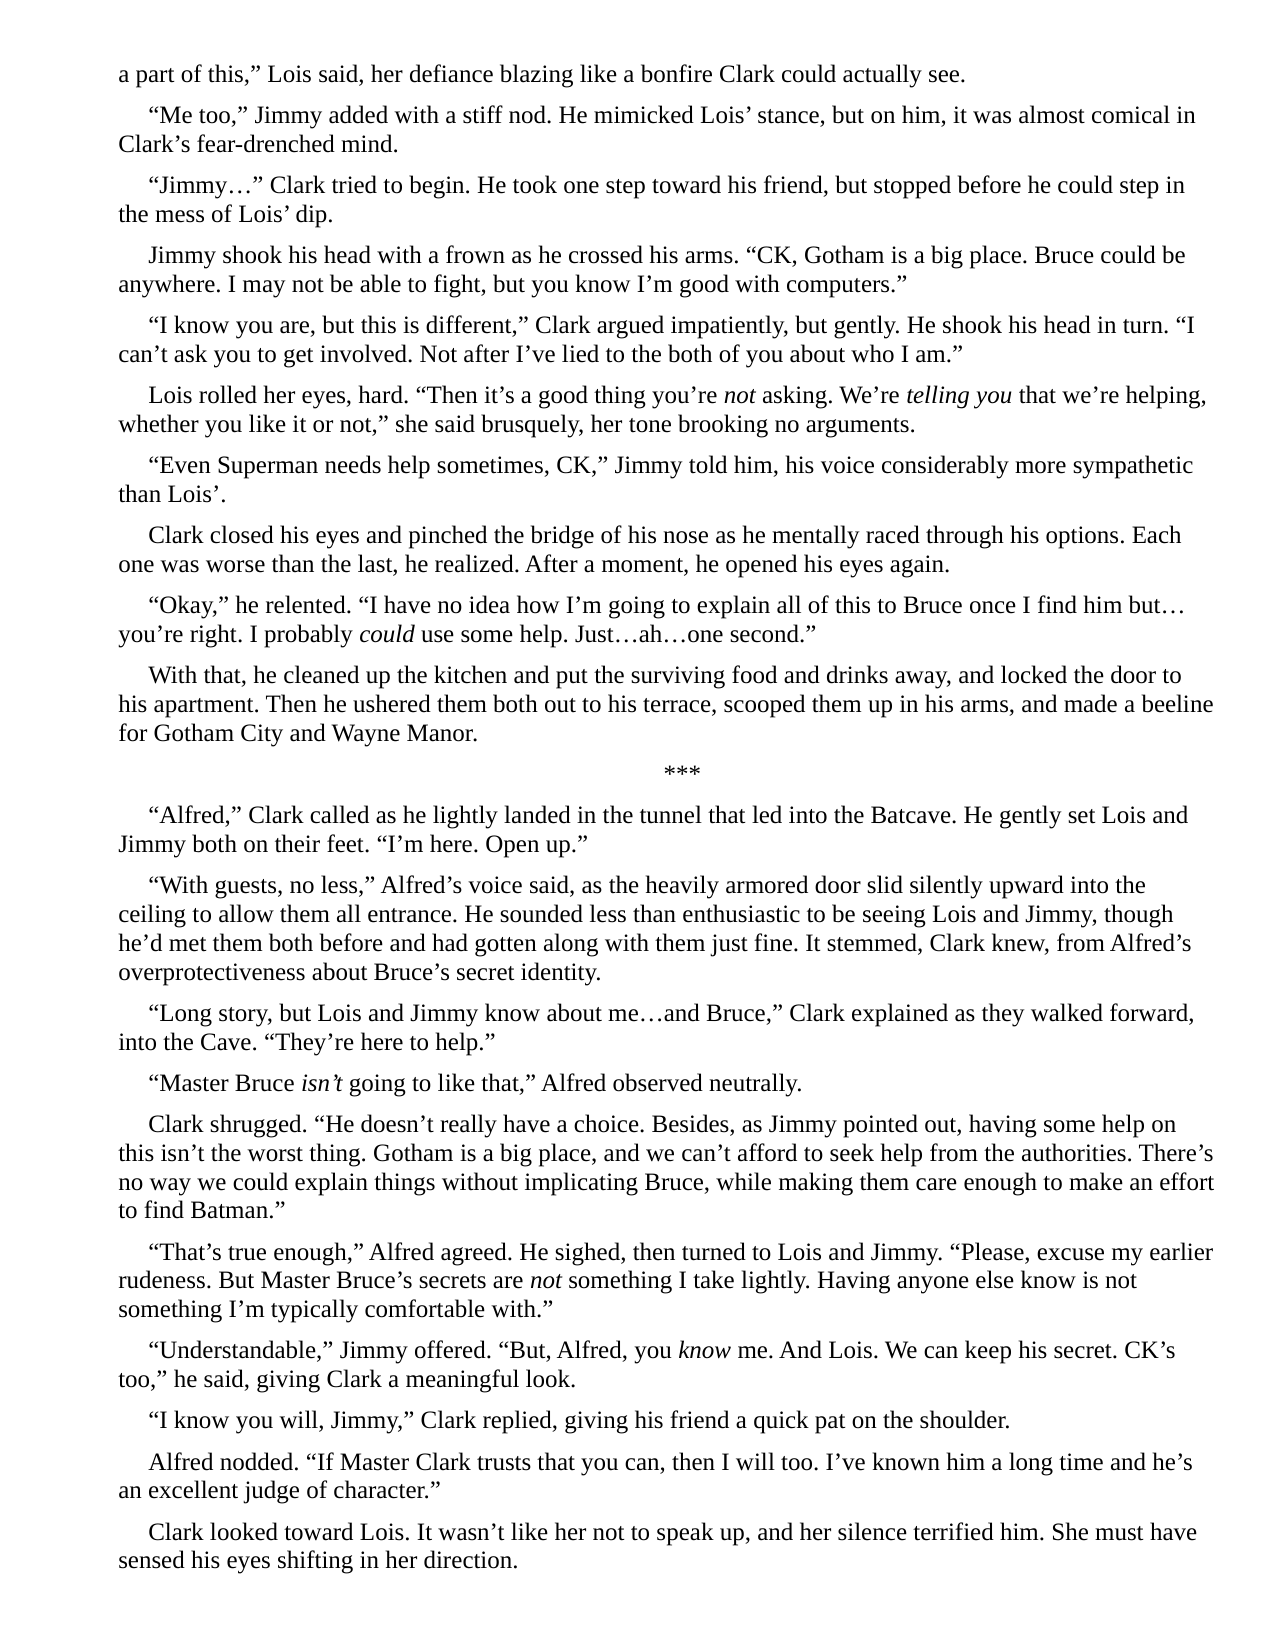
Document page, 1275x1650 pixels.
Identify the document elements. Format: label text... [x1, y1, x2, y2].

text Clark looked toward Lois. It wasn’t like her not to speak up, and her silence terrified him. She must have sensed his eyes shifting in her direction. [118, 1517, 1216, 1574]
text “I know you will, Jimmy,” Clark replied, giving his friend a quick pat on the shoulder. [118, 1405, 1216, 1434]
text Alfred nodded. “If Master Clark trusts that you can, then I will too. I’ve known him a long time and he’s an excellent judge of character.” [118, 1447, 1216, 1504]
text With that, he cleaned up the kitchen and put the surviving food and drinks away, and locked the door to his apartment. Then he ushered them both out to his terrace, scooped them up in his arms, and made a beeline for Gotham City and Wayne Manor. [118, 660, 1216, 747]
text “That’s true enough,” Alfred agreed. He sighed, then turned to Lois and Jimmy. “Please, excuse my earlier rudeness. But Master Bruce’s secrets are not something I take lightly. Having anyone else know is not something I’m typically comfortable with.” [118, 1237, 1216, 1323]
text “Jimmy…” Clark tried to begin. He took one step toward his friend, but stopped before he could step in the mess of Lois’ dip. [118, 170, 1216, 228]
text Lois rolled her eyes, hard. “Then it’s a good thing you’re not asking. We’re telling you that we’re helping, whether you like it or not,” she said brusquely, her tone brooking no arguments. [118, 380, 1216, 438]
text “Me too,” Jimmy added with a stiff nod. He mimicked Lois’ stance, but on him, it was almost comical in Clark’s fear-drenched mind. [118, 100, 1216, 158]
text “Alfred,” Clark called as he lightly landed in the tunnel that led into the Batcave. He gently set Lois and Jimmy both on their feet. “I’m here. Open up.” [118, 800, 1216, 858]
text Clark shrugged. “He doesn’t really have a choice. Besides, as Jimmy pointed out, having some help on this isn’t the worst thing. Gotham is a big place, and we can’t afford to seek help from the authorities. There’s no way we could explain things without implicating Bruce, while making them care enough to make an effort to find Batman.” [118, 1109, 1216, 1224]
text “Understandable,” Jimmy offered. “But, Alfred, you know me. And Lois. We can keep his secret. CK’s too,” he said, giving Clark a meaningful look. [118, 1335, 1216, 1393]
text “With guests, no less,” Alfred’s voice said, as the heavily armored door slid silently upward into the ceiling to allow them all entrance. He sounded less than enthusiastic to be seeing Lois and Jimmy, though he’d met them both before and had gotten along with them just fine. It stemmed, Clark knew, from Alfred’s overprotectiveness about Bruce’s secret identity. [118, 870, 1216, 985]
text “Even Superman needs help sometimes, CK,” Jimmy told him, his voice considerably more sympathetic than Lois’. [118, 450, 1216, 508]
text Clark closed his eyes and pinched the bridge of his nose as he mentally raced through his options. Each one was worse than the last, he realized. After a moment, he opened his eyes again. [118, 520, 1216, 578]
text *** [118, 759, 1216, 788]
text “I know you are, but this is different,” Clark argued impatiently, but gently. He shook his head in turn. “I can’t ask you to get involved. Not after I’ve lied to the both of you about who I am.” [118, 310, 1216, 368]
text a part of this,” Lois said, her defiance blazing like a bonfire Clark could actually see. [118, 59, 1216, 88]
text “Master Bruce isn’t going to like that,” Alfred observed neutrally. [118, 1068, 1216, 1097]
text “Okay,” he relented. “I have no idea how I’m going to explain all of this to Bruce once I find him but…you’re right. I probably could use some help. Just…ah…one second.” [118, 590, 1216, 648]
text “Long story, but Lois and Jimmy know about me…and Bruce,” Clark explained as they walked forward, into the Cave. “They’re here to help.” [118, 998, 1216, 1055]
text Jimmy shook his head with a frown as he crossed his arms. “CK, Gotham is a big place. Bruce could be anywhere. I may not be able to fight, but you know I’m good with computers.” [118, 240, 1216, 298]
